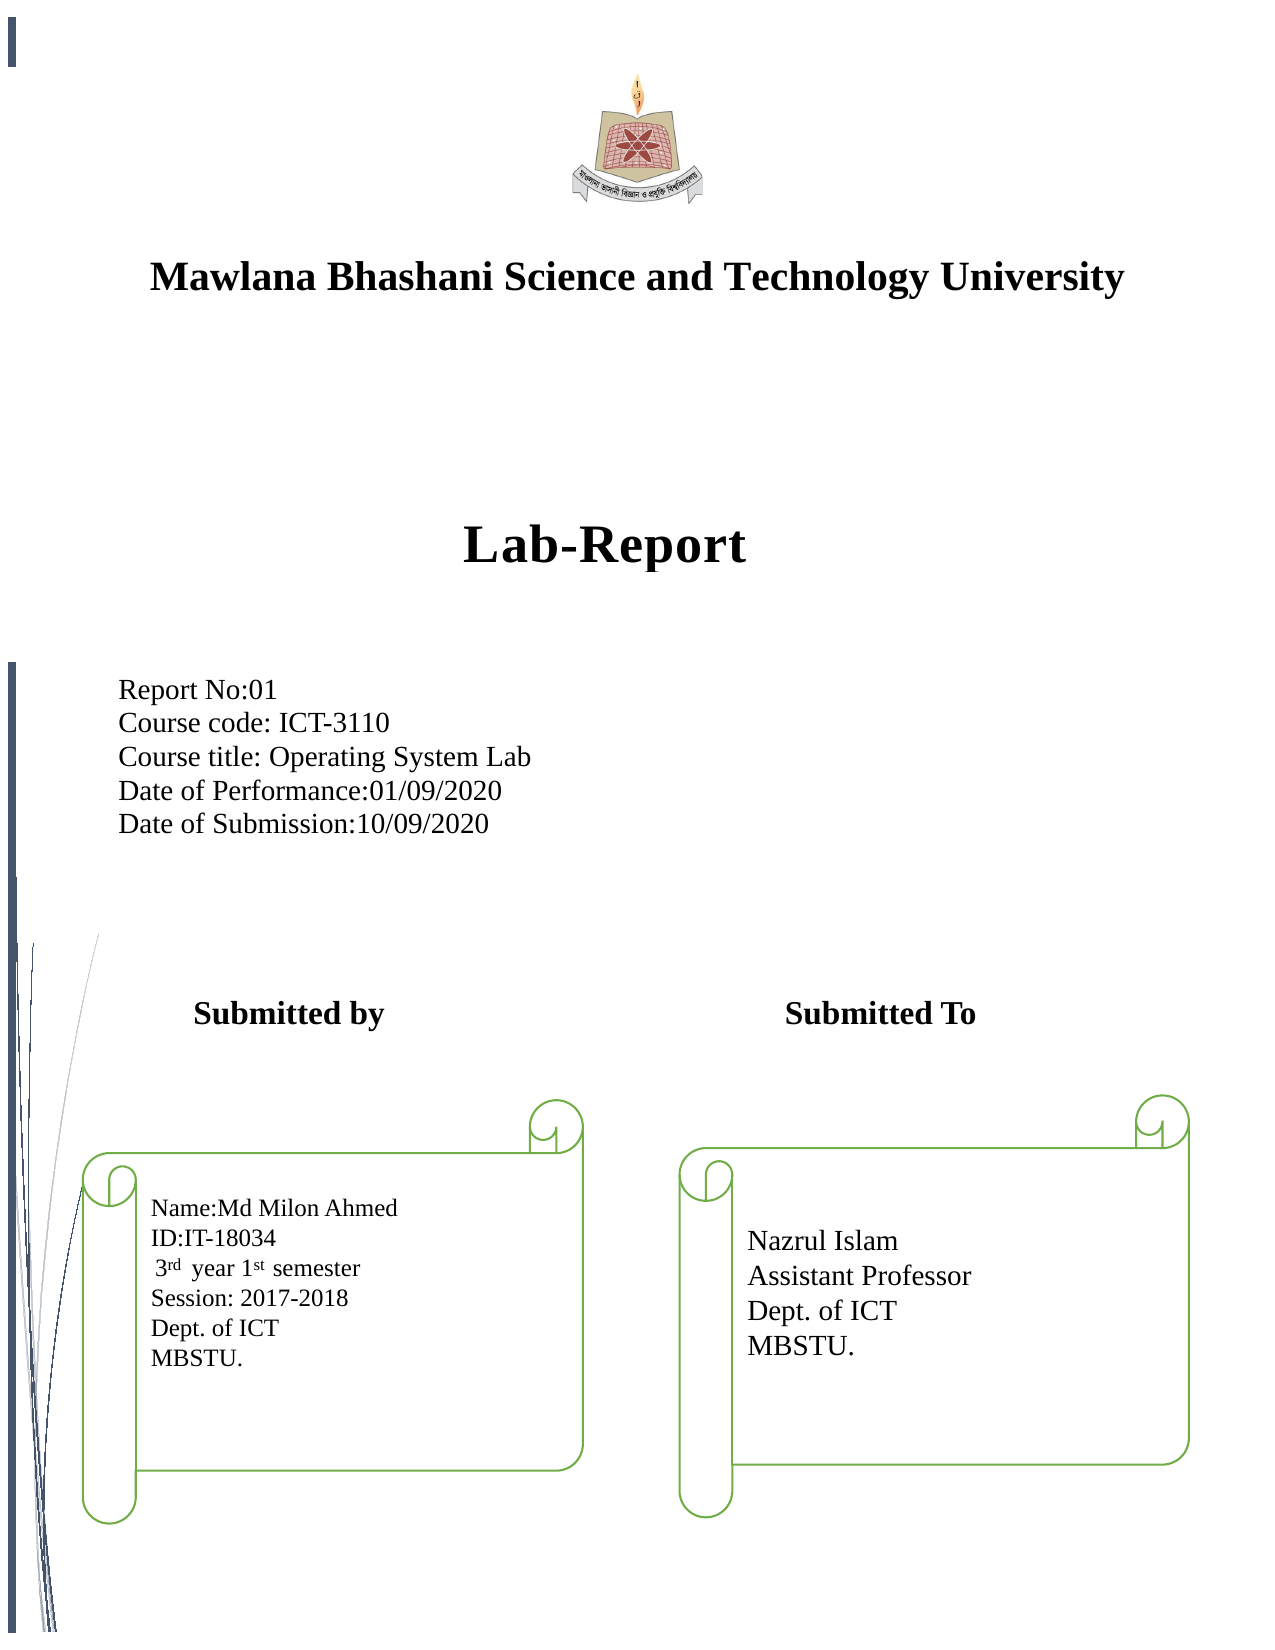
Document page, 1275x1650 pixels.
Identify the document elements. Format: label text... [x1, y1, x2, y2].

text Mawlana Bhashani Science and Technology University [15, 252, 1260, 299]
text Lab-Report [463, 512, 747, 572]
text Course code: ICT-3110 [118, 706, 1157, 739]
text Report No:01 [118, 672, 1157, 706]
text Date of Submission:10/09/2020 [118, 806, 1157, 840]
picture [572, 74, 703, 204]
text Course title: Operating System Lab [118, 739, 1157, 773]
text Submitted by Submitted To [118, 993, 1157, 1031]
text Date of Performance:01/09/2020 [118, 773, 1157, 806]
